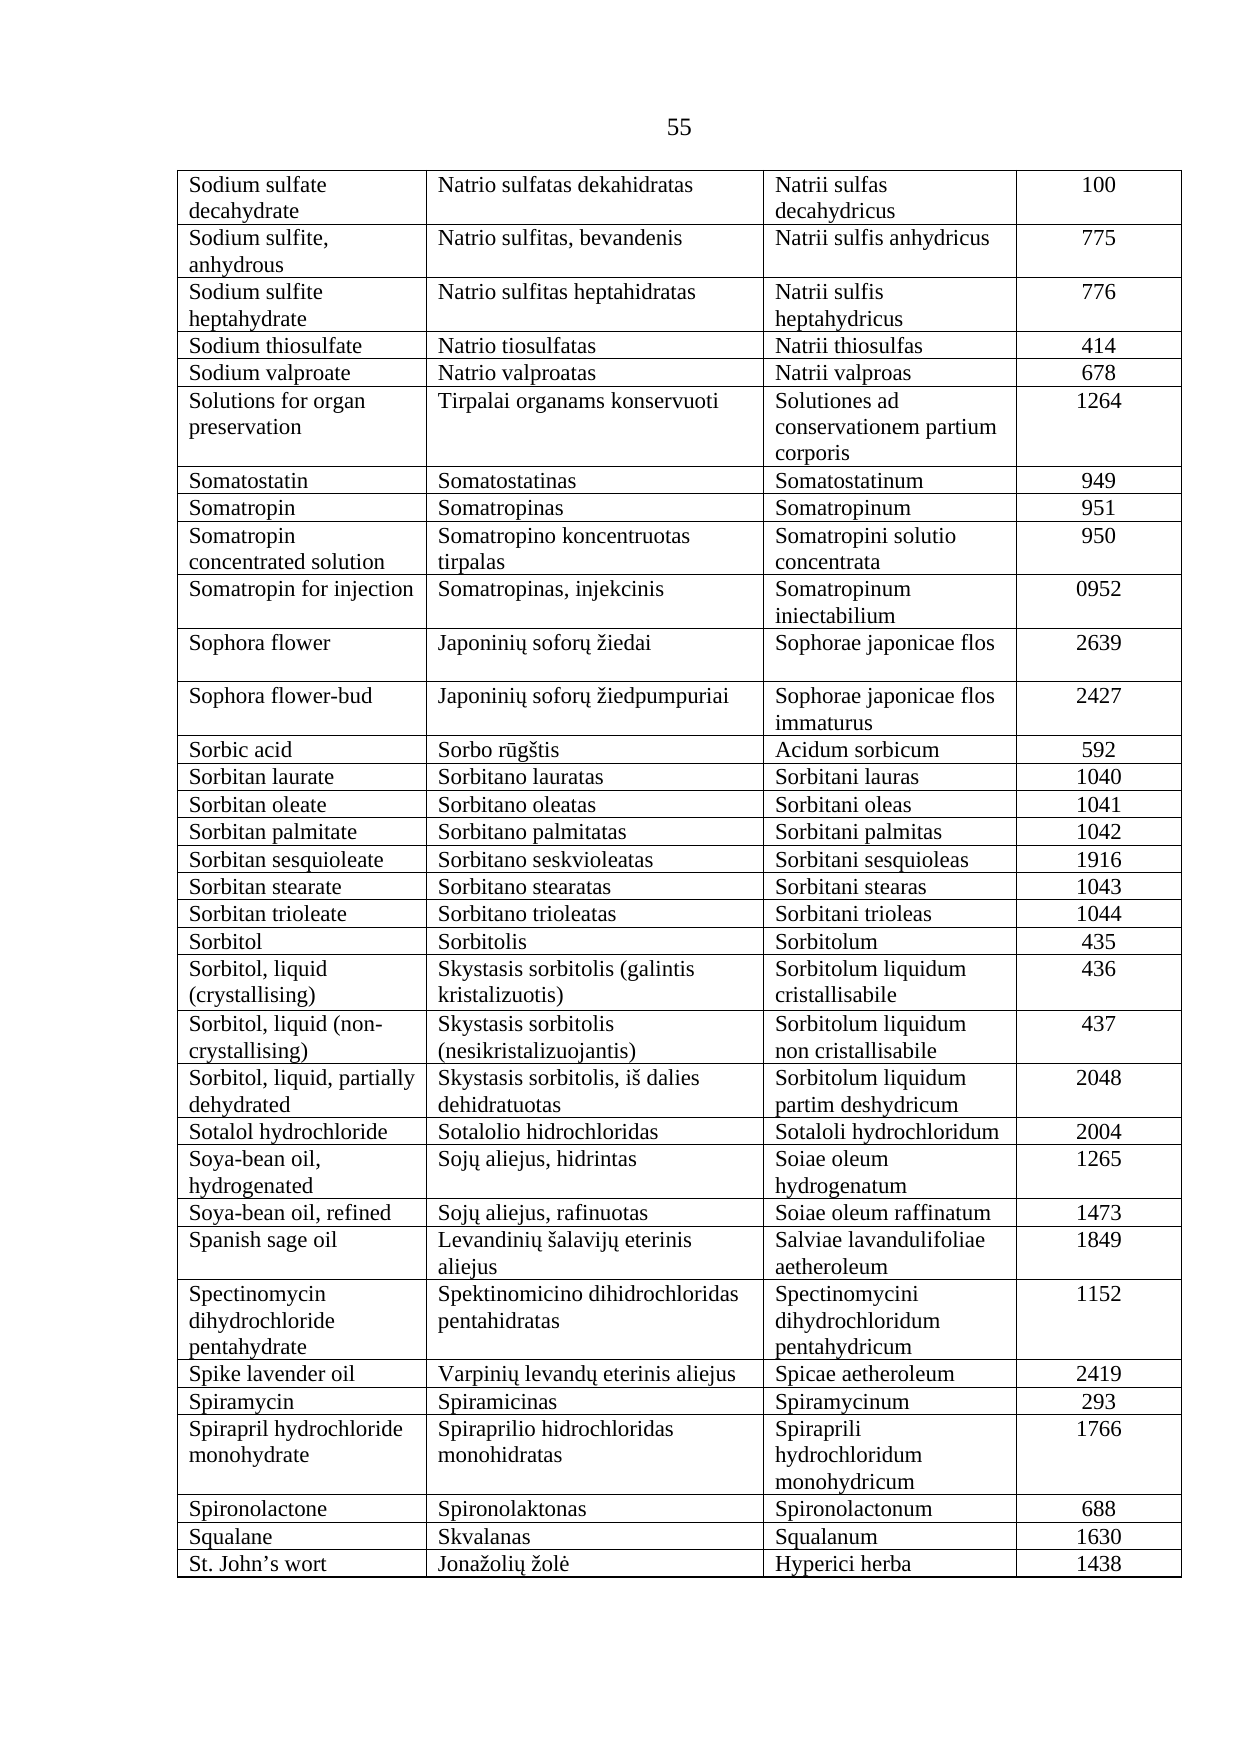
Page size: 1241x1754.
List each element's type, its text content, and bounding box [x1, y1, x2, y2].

table_cell Skystasis sorbitolis (nesikristalizuojantis) [427, 1011, 763, 1063]
table_cell Sodium valproate [178, 359, 426, 386]
table_cell 688 [1017, 1495, 1181, 1522]
table_cell 1473 [1017, 1199, 1181, 1226]
table_cell 1042 [1017, 818, 1181, 844]
table_cell Sorbic acid [178, 736, 426, 762]
table_cell 414 [1017, 332, 1181, 358]
table_cell Solutions for organ preservation [178, 387, 426, 466]
table_cell 776 [1017, 278, 1181, 331]
table_cell 2427 [1017, 682, 1181, 735]
table_cell 436 [1017, 955, 1181, 1009]
table_cell Sorbitani sesquioleas [764, 846, 1016, 872]
table_cell 950 [1017, 522, 1181, 574]
table_cell Sorbitani stearas [764, 873, 1016, 899]
table_cell Somatropino koncentruotas tirpalas [427, 522, 763, 574]
table_cell Acidum sorbicum [764, 736, 1016, 762]
table_cell Spectinomycin dihydrochloride pentahydrate [178, 1280, 426, 1359]
table_cell Sorbitol, liquid, partially dehydrated [178, 1064, 426, 1117]
table_cell Sorbitani trioleas [764, 900, 1016, 927]
table_cell Somatropinum iniectabilium [764, 575, 1016, 628]
table_cell Squalane [178, 1523, 426, 1549]
table_cell Spectinomycini dihydrochloridum pentahydricum [764, 1280, 1016, 1359]
table_cell Sorbitano seskvioleatas [427, 846, 763, 872]
table_cell 1044 [1017, 900, 1181, 927]
table_cell Sodium sulfate decahydrate [178, 171, 426, 223]
table_cell Spicae aetheroleum [764, 1360, 1016, 1387]
table_cell Natrii sulfis anhydricus [764, 225, 1016, 277]
table_cell Sophorae japonicae flos immaturus [764, 682, 1016, 735]
table_cell Hyperici herba [764, 1550, 1016, 1576]
table_cell Spironolactonum [764, 1495, 1016, 1522]
table_cell 2419 [1017, 1360, 1181, 1387]
table_cell 592 [1017, 736, 1181, 762]
table_cell Solutiones ad conservationem partium corporis [764, 387, 1016, 466]
table_cell Somatostatinum [764, 467, 1016, 493]
table_cell Spike lavender oil [178, 1360, 426, 1387]
table_cell Sodium thiosulfate [178, 332, 426, 358]
table_cell Sorbitani oleas [764, 791, 1016, 817]
table_cell Sorbitol, liquid (crystallising) [178, 955, 426, 1009]
table_cell Sorbitolis [427, 928, 763, 954]
table_cell Soiae oleum hydrogenatum [764, 1145, 1016, 1198]
table_cell Spiraprili hydrochloridum monohydricum [764, 1415, 1016, 1494]
table_cell Sorbitolum liquidum non cristallisabile [764, 1011, 1016, 1063]
table_cell Sorbitan sesquioleate [178, 846, 426, 872]
table_cell 0952 [1017, 575, 1181, 628]
table_cell Sorbitano palmitatas [427, 818, 763, 844]
table_cell Skystasis sorbitolis (galintis kristalizuotis) [427, 955, 763, 1009]
table_cell 1766 [1017, 1415, 1181, 1494]
table_cell 1630 [1017, 1523, 1181, 1549]
table_cell Sotalol hydrochloride [178, 1118, 426, 1144]
table_cell Sorbitani palmitas [764, 818, 1016, 844]
table_cell Natrio tiosulfatas [427, 332, 763, 358]
table_cell Sodium sulfite heptahydrate [178, 278, 426, 331]
table_cell 2004 [1017, 1118, 1181, 1144]
table_cell Somatropin [178, 494, 426, 521]
table_cell Natrio valproatas [427, 359, 763, 386]
table_cell 1438 [1017, 1550, 1181, 1576]
table_cell Somatropinas [427, 494, 763, 521]
table_cell Tirpalai organams konservuoti [427, 387, 763, 466]
table_cell Jonažolių žolė [427, 1550, 763, 1576]
table_cell Sodium sulfite, anhydrous [178, 225, 426, 277]
table_cell Natrii sulfis heptahydricus [764, 278, 1016, 331]
table_cell Sorbitolum liquidum cristallisabile [764, 955, 1016, 1009]
table_cell Soya-bean oil, refined [178, 1199, 426, 1226]
table_cell Natrio sulfitas heptahidratas [427, 278, 763, 331]
table_cell Sorbitan trioleate [178, 900, 426, 927]
table_cell Sorbitan oleate [178, 791, 426, 817]
table_cell Salviae lavandulifoliae aetheroleum [764, 1227, 1016, 1279]
table_cell Sorbitano oleatas [427, 791, 763, 817]
table_cell 1849 [1017, 1227, 1181, 1279]
table_cell Soiae oleum raffinatum [764, 1199, 1016, 1226]
table_cell 951 [1017, 494, 1181, 521]
table_cell Spiramycinum [764, 1388, 1016, 1414]
table_cell Skystasis sorbitolis, iš dalies dehidratuotas [427, 1064, 763, 1117]
table_cell Spironolactone [178, 1495, 426, 1522]
table_cell 1264 [1017, 387, 1181, 466]
table_cell Sorbitol [178, 928, 426, 954]
table_cell Sophorae japonicae flos [764, 629, 1016, 681]
table_cell St. John’s wort [178, 1550, 426, 1576]
table_cell 2048 [1017, 1064, 1181, 1117]
table_cell 2639 [1017, 629, 1181, 681]
table_cell 1265 [1017, 1145, 1181, 1198]
table_cell 293 [1017, 1388, 1181, 1414]
table_cell 1916 [1017, 846, 1181, 872]
table_cell 1043 [1017, 873, 1181, 899]
table_cell Natrii thiosulfas [764, 332, 1016, 358]
table_cell Natrii valproas [764, 359, 1016, 386]
table_cell 678 [1017, 359, 1181, 386]
table_cell Japoninių soforų žiedpumpuriai [427, 682, 763, 735]
table_cell Varpinių levandų eterinis aliejus [427, 1360, 763, 1387]
table_cell Sotaloli hydrochloridum [764, 1118, 1016, 1144]
table_cell Sojų aliejus, hidrintas [427, 1145, 763, 1198]
table_cell Sotalolio hidrochloridas [427, 1118, 763, 1144]
table_cell Spiramicinas [427, 1388, 763, 1414]
table_cell Sorbitolum liquidum partim deshydricum [764, 1064, 1016, 1117]
table_cell Somatropinas, injekcinis [427, 575, 763, 628]
table_cell Somatropinum [764, 494, 1016, 521]
table_cell 435 [1017, 928, 1181, 954]
table_cell 1040 [1017, 764, 1181, 790]
table_cell Spirapril hydrochloride monohydrate [178, 1415, 426, 1494]
table_cell Spektinomicino dihidrochloridas pentahidratas [427, 1280, 763, 1359]
table_cell Sophora flower [178, 629, 426, 681]
table_cell Somatropin for injection [178, 575, 426, 628]
table_cell Somatostatinas [427, 467, 763, 493]
table_cell 100 [1017, 171, 1181, 223]
table_cell Natrio sulfitas, bevandenis [427, 225, 763, 277]
table_cell Sorbitan palmitate [178, 818, 426, 844]
table_cell Sorbo rūgštis [427, 736, 763, 762]
table_cell Sojų aliejus, rafinuotas [427, 1199, 763, 1226]
table_cell 949 [1017, 467, 1181, 493]
table_cell Natrio sulfatas dekahidratas [427, 171, 763, 223]
table_cell Spironolaktonas [427, 1495, 763, 1522]
table_cell Squalanum [764, 1523, 1016, 1549]
table_cell Skvalanas [427, 1523, 763, 1549]
table_cell 1041 [1017, 791, 1181, 817]
table_cell 1152 [1017, 1280, 1181, 1359]
table_cell 437 [1017, 1011, 1181, 1063]
table_cell Soya-bean oil, hydrogenated [178, 1145, 426, 1198]
table_cell Spanish sage oil [178, 1227, 426, 1279]
table_cell Sorbitan stearate [178, 873, 426, 899]
table_cell Natrii sulfas decahydricus [764, 171, 1016, 223]
table_cell Levandinių šalavijų eterinis aliejus [427, 1227, 763, 1279]
table_cell 775 [1017, 225, 1181, 277]
table_cell Sorbitolum [764, 928, 1016, 954]
table_cell Sorbitano lauratas [427, 764, 763, 790]
table_cell Sorbitano stearatas [427, 873, 763, 899]
table_cell Somatropini solutio concentrata [764, 522, 1016, 574]
table_cell Spiraprilio hidrochloridas monohidratas [427, 1415, 763, 1494]
table_cell Somatostatin [178, 467, 426, 493]
table_cell Sorbitani lauras [764, 764, 1016, 790]
table_cell Spiramycin [178, 1388, 426, 1414]
table_cell Sorbitol, liquid (non-crystallising) [178, 1011, 426, 1063]
table_cell Japoninių soforų žiedai [427, 629, 763, 681]
table_cell Sorbitano trioleatas [427, 900, 763, 927]
table_cell Somatropin concentrated solution [178, 522, 426, 574]
table_cell Sorbitan laurate [178, 764, 426, 790]
table_cell Sophora flower-bud [178, 682, 426, 735]
